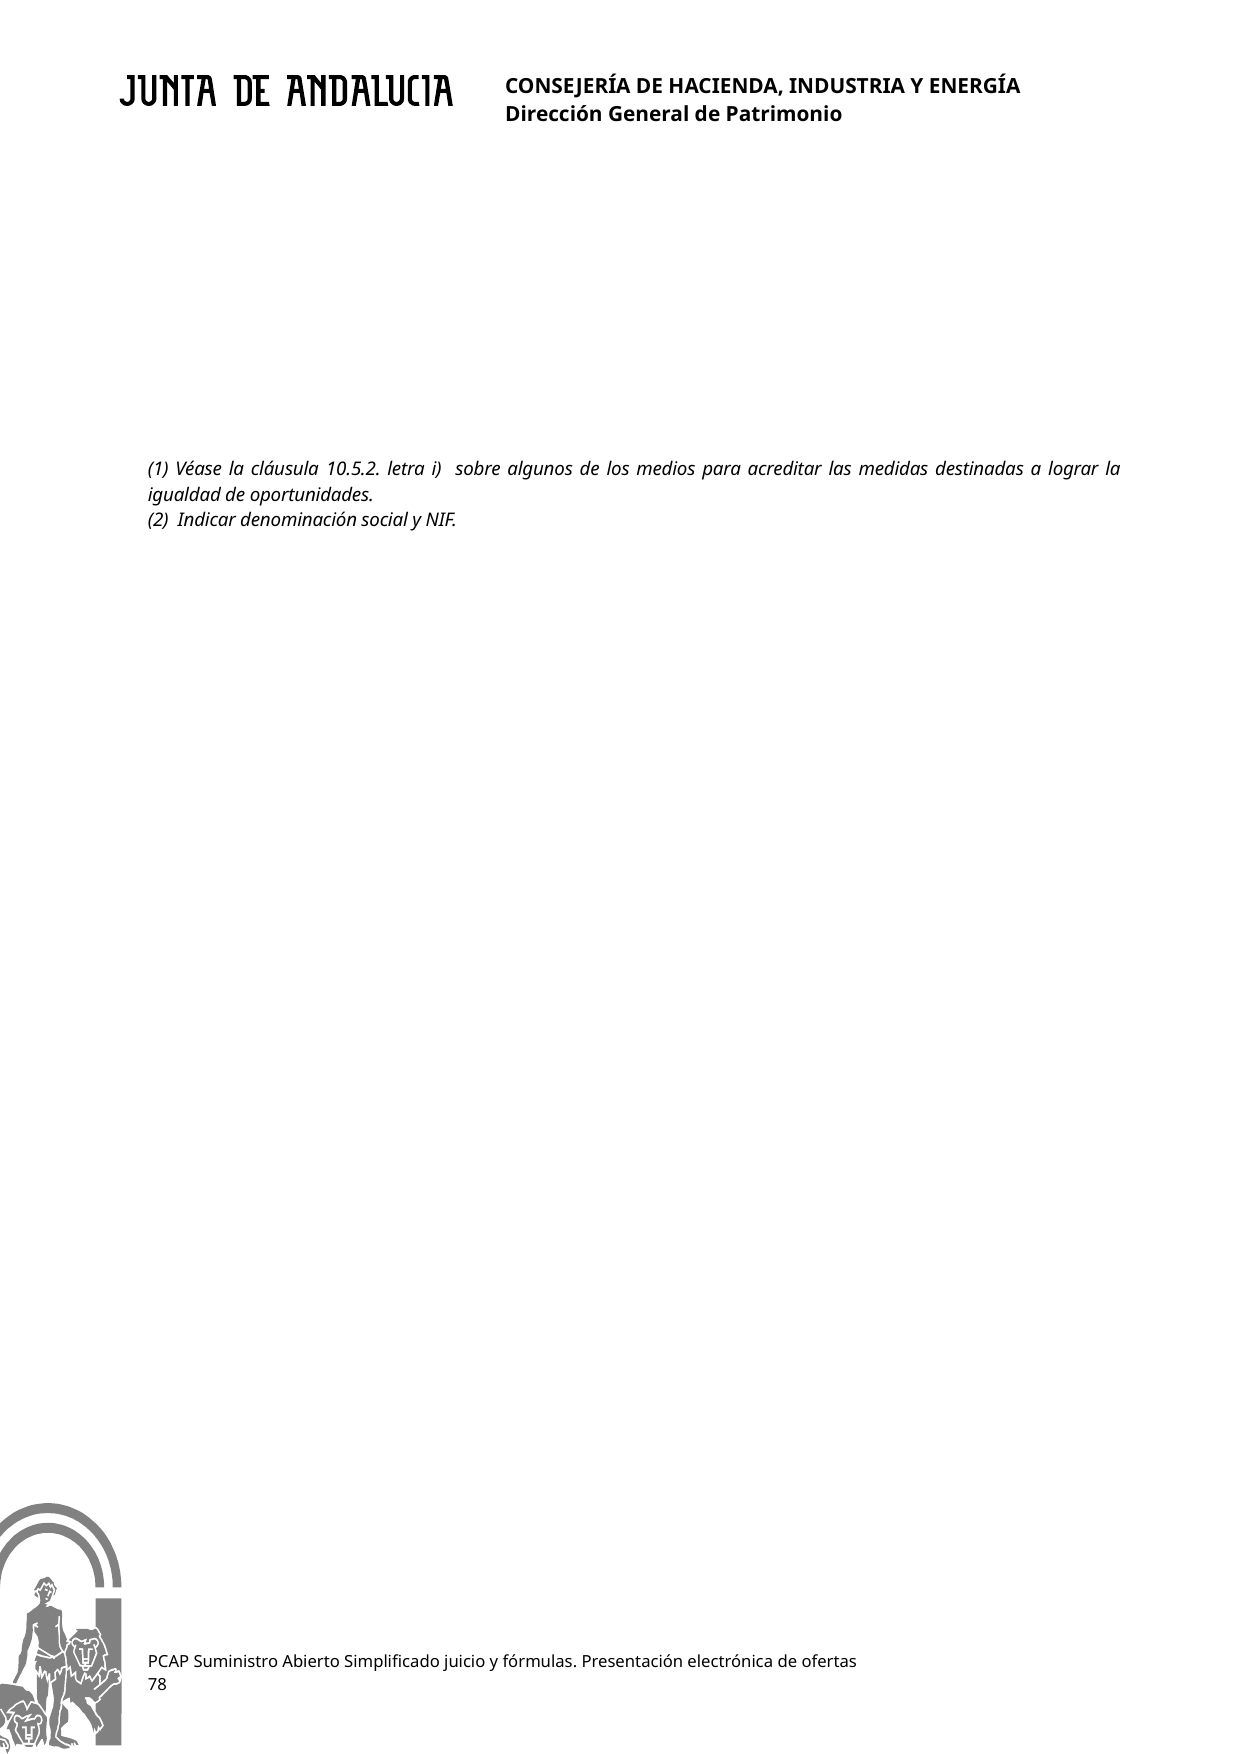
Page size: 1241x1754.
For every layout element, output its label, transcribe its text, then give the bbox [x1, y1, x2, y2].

text (1) Véase la cláusula 10.5.2. letra i) sobre algunos de los medios para acreditar las medidas destinadas a lograr la igualdad de oportunidades. [148, 455, 1122, 506]
text (2) Indicar denominación social y NIF. [145, 506, 1125, 535]
